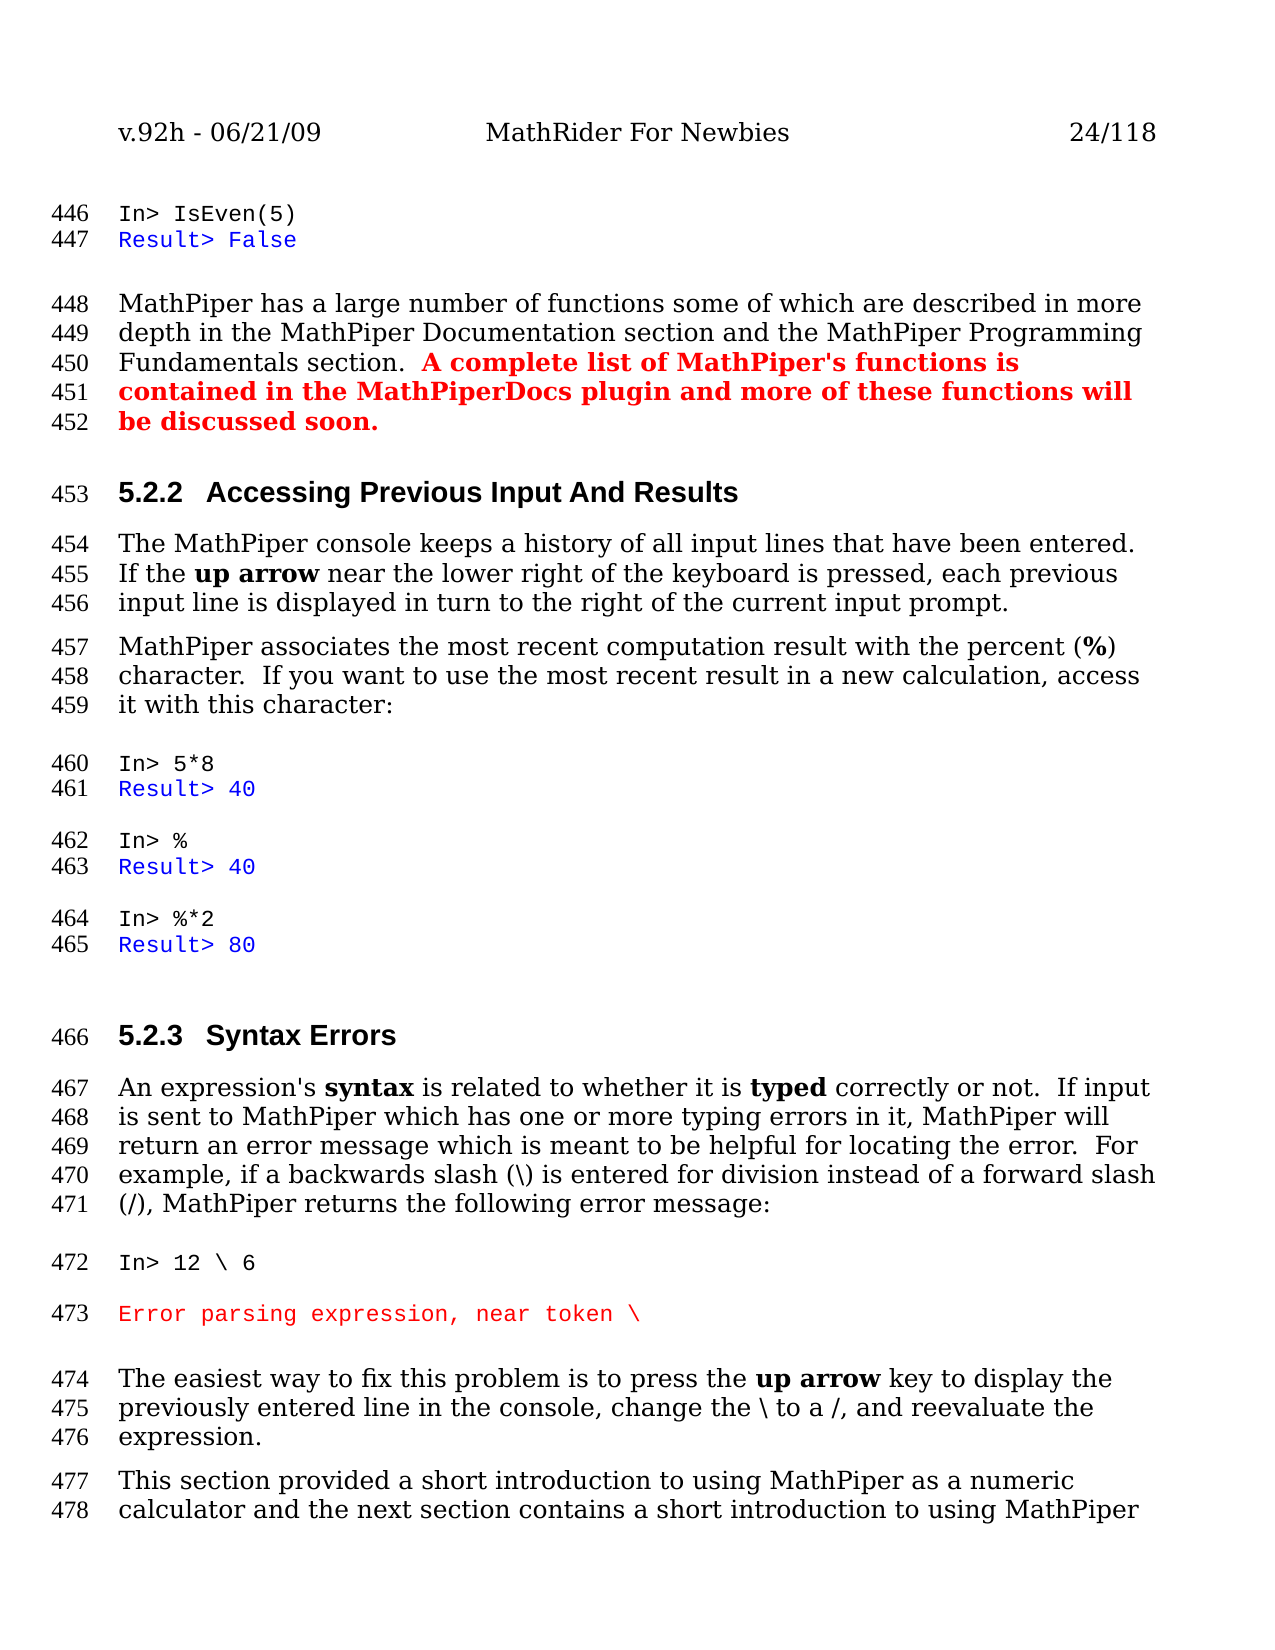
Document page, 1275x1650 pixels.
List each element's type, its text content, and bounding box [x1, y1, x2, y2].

text The MathPiper console keeps a history of all input lines that have been entered. If the up arrow near the lower right of the keyboard is pressed, each previous input line is displayed in turn to the right of the current input prompt. [118, 529, 1157, 617]
text The easiest way to fix this problem is to press the up arrow key to display the previously entered line in the console, change the \ to a /, and reevaluate the expression. [118, 1363, 1157, 1451]
text In> 12 \ 6 [118, 1251, 1157, 1277]
text Result> False [118, 229, 1157, 254]
text This section provided a short introduction to using MathPiper as a numeric calculator and the next section contains a short introduction to using MathPiper [118, 1466, 1157, 1524]
text Error parsing expression, near token \ [118, 1303, 1157, 1329]
text In> IsEven(5) [118, 203, 1157, 229]
text In> %*2 [118, 907, 1157, 933]
text Result> 40 [118, 856, 1157, 882]
text In> % [118, 830, 1157, 856]
text An expression's syntax is related to whether it is typed correctly or not. If input is sent to MathPiper which has one or more typing errors in it, MathPiper will return an error message which is meant to be helpful for locating the error. For example, if a backwards slash (\) is entered for division instead of a forward slash (/), MathPiper returns the following error message: [118, 1073, 1157, 1219]
text MathPiper has a large number of functions some of which are described in more depth in the MathPiper Documentation section and the MathPiper Programming Fundamentals section. A complete list of MathPiper's functions is contained in the MathPiperDocs plugin and more of these functions will be discussed soon. [118, 289, 1157, 436]
subtitle Syntax Errors [118, 1018, 1157, 1052]
text In> 5*8 [118, 752, 1157, 778]
subtitle Accessing Previous Input And Results [118, 475, 1157, 508]
text Result> 40 [118, 778, 1157, 804]
text MathPiper associates the most recent computation result with the percent (%) character. If you want to use the most recent result in a new calculation, access it with this character: [118, 632, 1157, 720]
text Result> 80 [118, 933, 1157, 959]
